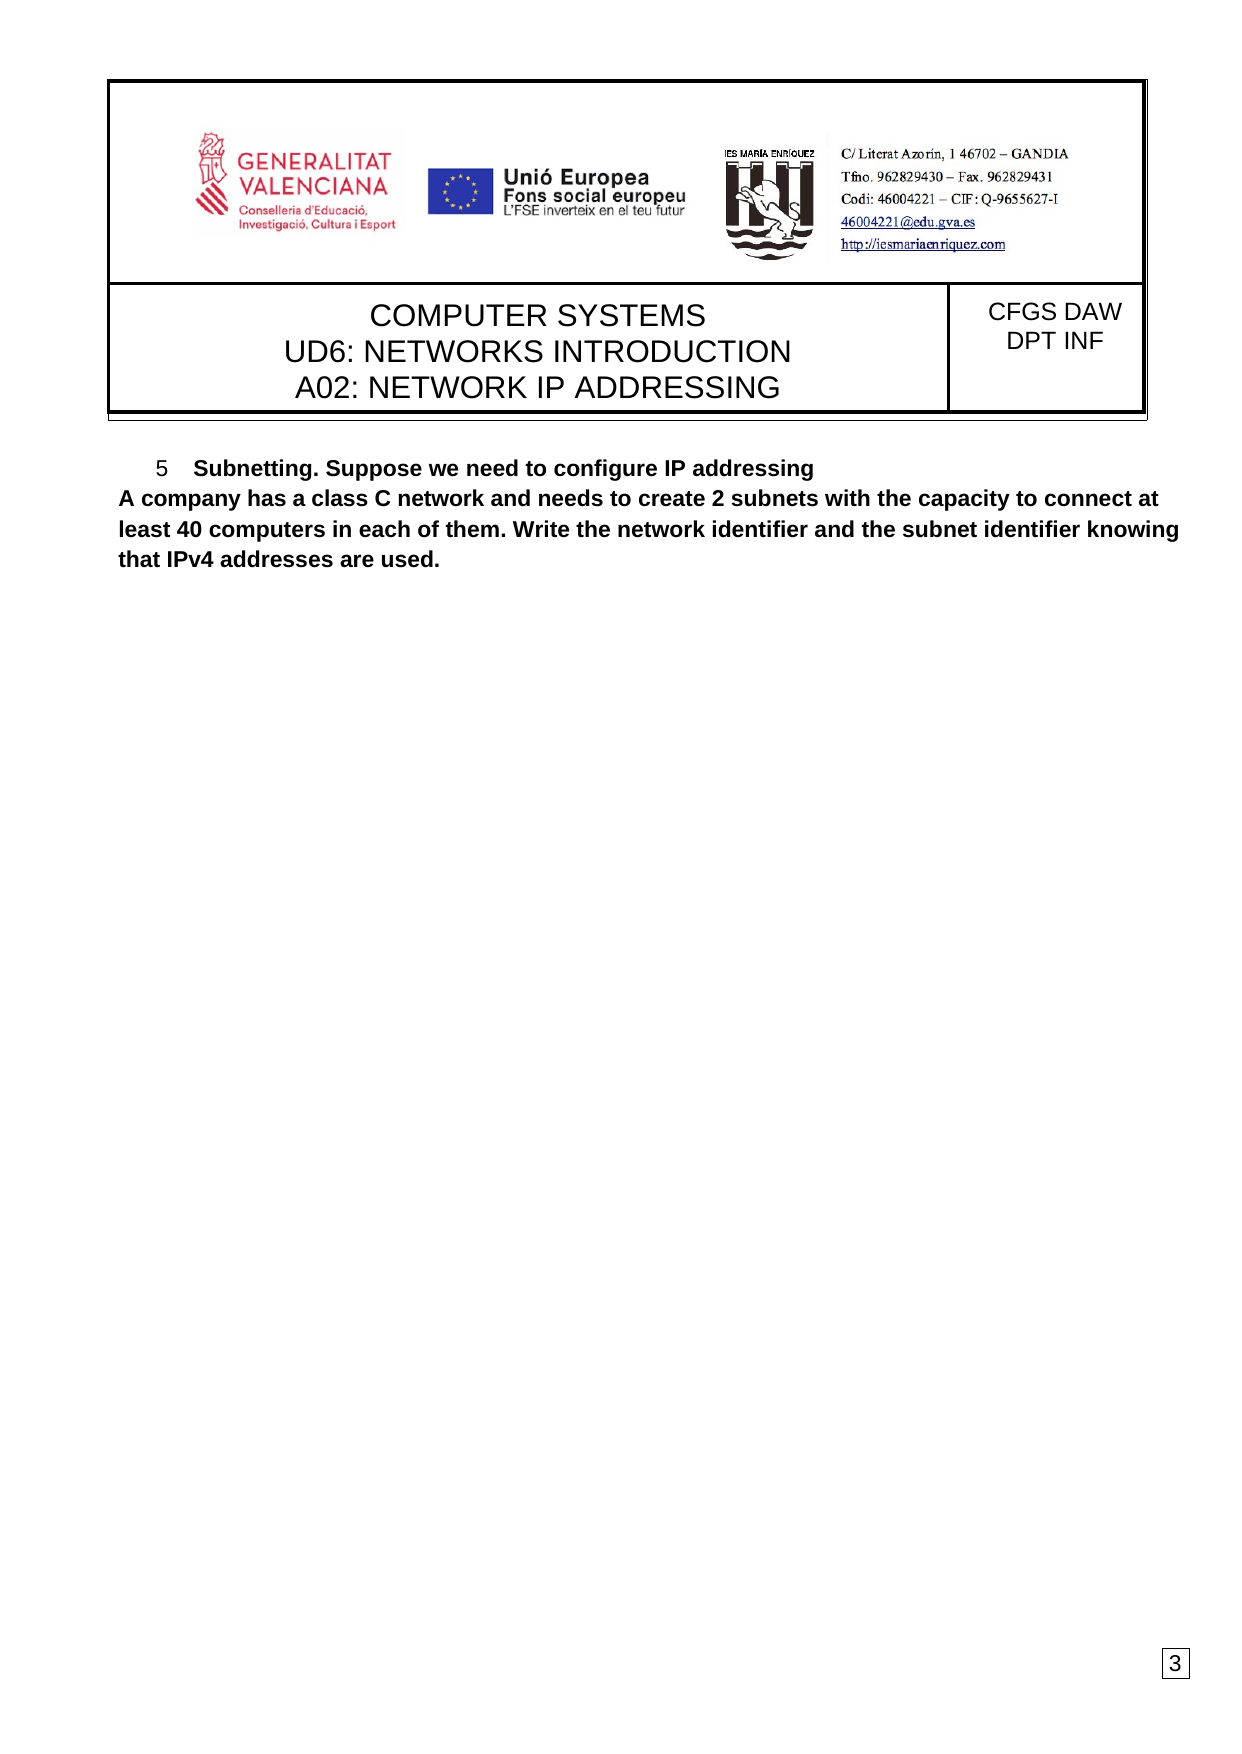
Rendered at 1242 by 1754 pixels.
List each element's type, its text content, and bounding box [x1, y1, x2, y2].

text A company has a class C network and needs to create 2 subnets with the capacity to connect at least 40 computers in each of them. Write the network identifier and the subnet identifier knowing that IPv4 addresses are used. [118, 485, 1214, 572]
list Subnetting. Suppose we need to configure IP addressing [155, 455, 1242, 481]
picture [194, 127, 1069, 264]
